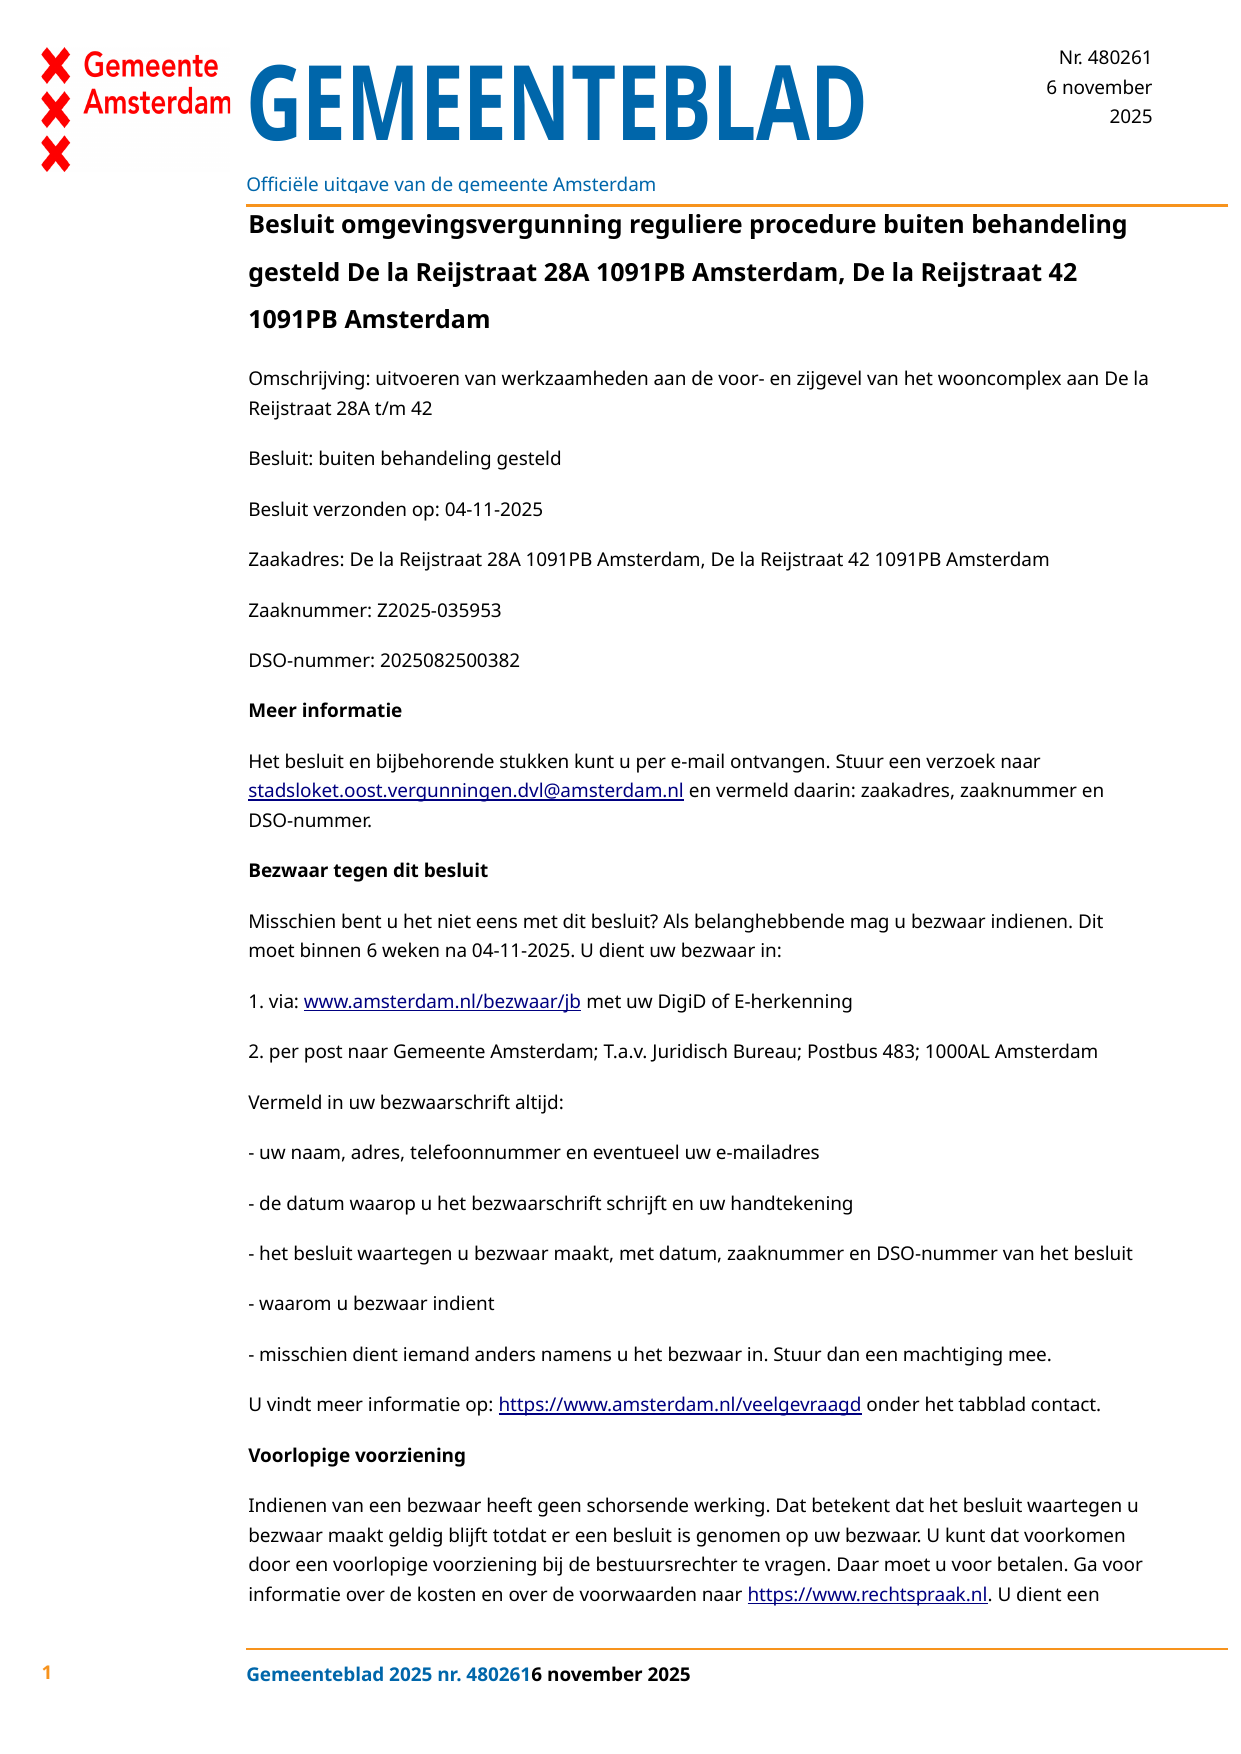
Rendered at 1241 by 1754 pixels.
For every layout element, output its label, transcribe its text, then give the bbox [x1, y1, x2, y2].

text - waarom u bezwaar indient [248, 1291, 1152, 1316]
text Besluit: buiten behandeling gesteld [248, 446, 1152, 471]
text 1. via: www.amsterdam.nl/bezwaar/jb met uw DigiD of E-herkenning [248, 988, 1152, 1014]
text - de datum waarop u het bezwaarschrift schrijft en uw handtekening [248, 1190, 1152, 1215]
text 2. per post naar Gemeente Amsterdam; T.a.v. Juridisch Bureau; Postbus 483; 1000AL Amsterdam [248, 1038, 1152, 1064]
picture [41, 47, 231, 172]
text - uw naam, adres, telefoonnummer en eventueel uw e-mailadres [248, 1139, 1152, 1165]
text Omschrijving: uitvoeren van werkzaamheden aan de voor- en zijgevel van het wooncomplex aan De la Reijstraat 28A t/m 42 [248, 366, 1152, 421]
text Zaakadres: De la Reijstraat 28A 1091PB Amsterdam, De la Reijstraat 42 1091PB Amsterdam [248, 546, 1152, 572]
text Meer informatie [248, 698, 1152, 723]
text Bezwaar tegen dit besluit [248, 858, 1152, 883]
text Besluit omgevingsvergunning reguliere procedure buiten behandeling gesteld De la Reijstraat 28A 1091PB Amsterdam, De la Reijstraat 42 1091PB Amsterdam [248, 207, 1152, 336]
text Het besluit en bijbehorende stukken kunt u per e-mail ontvangen. Stuur een verzoek naar stadsloket.oost.vergunningen.dvl@amsterdam.nl en vermeld daarin: zaakadres, zaaknummer en DSO-nummer. [248, 748, 1152, 833]
text Voorlopige voorziening [248, 1442, 1152, 1467]
text DSO-nummer: 2025082500382 [248, 647, 1152, 673]
text Misschien bent u het niet eens met dit besluit? Als belanghebbende mag u bezwaar indienen. Dit moet binnen 6 weken na 04-11-2025. U dient uw bezwaar in: [248, 908, 1152, 963]
text U vindt meer informatie op: https://www.amsterdam.nl/veelgevraagd onder het tabblad contact. [248, 1391, 1152, 1417]
text - misschien dient iemand anders namens u het bezwaar in. Stuur dan een machtiging mee. [248, 1341, 1152, 1367]
text Zaaknummer: Z2025-035953 [248, 597, 1152, 622]
text Indienen van een bezwaar heeft geen schorsende werking. Dat betekent dat het besluit waartegen u bezwaar maakt geldig blijft totdat er een besluit is genomen op uw bezwaar. U kunt dat voorkomen door een voorlopige voorziening bij de bestuursrechter te vragen. Daar moet u voor betalen. Ga voor informatie over de kosten en over de voorwaarden naar https://www.rechtspraak.nl. U dient een [248, 1492, 1152, 1607]
text Besluit verzonden op: 04-11-2025 [248, 496, 1152, 522]
text Vermeld in uw bezwaarschrift altijd: [248, 1089, 1152, 1114]
text - het besluit waartegen u bezwaar maakt, met datum, zaaknummer en DSO-nummer van het besluit [248, 1240, 1152, 1266]
